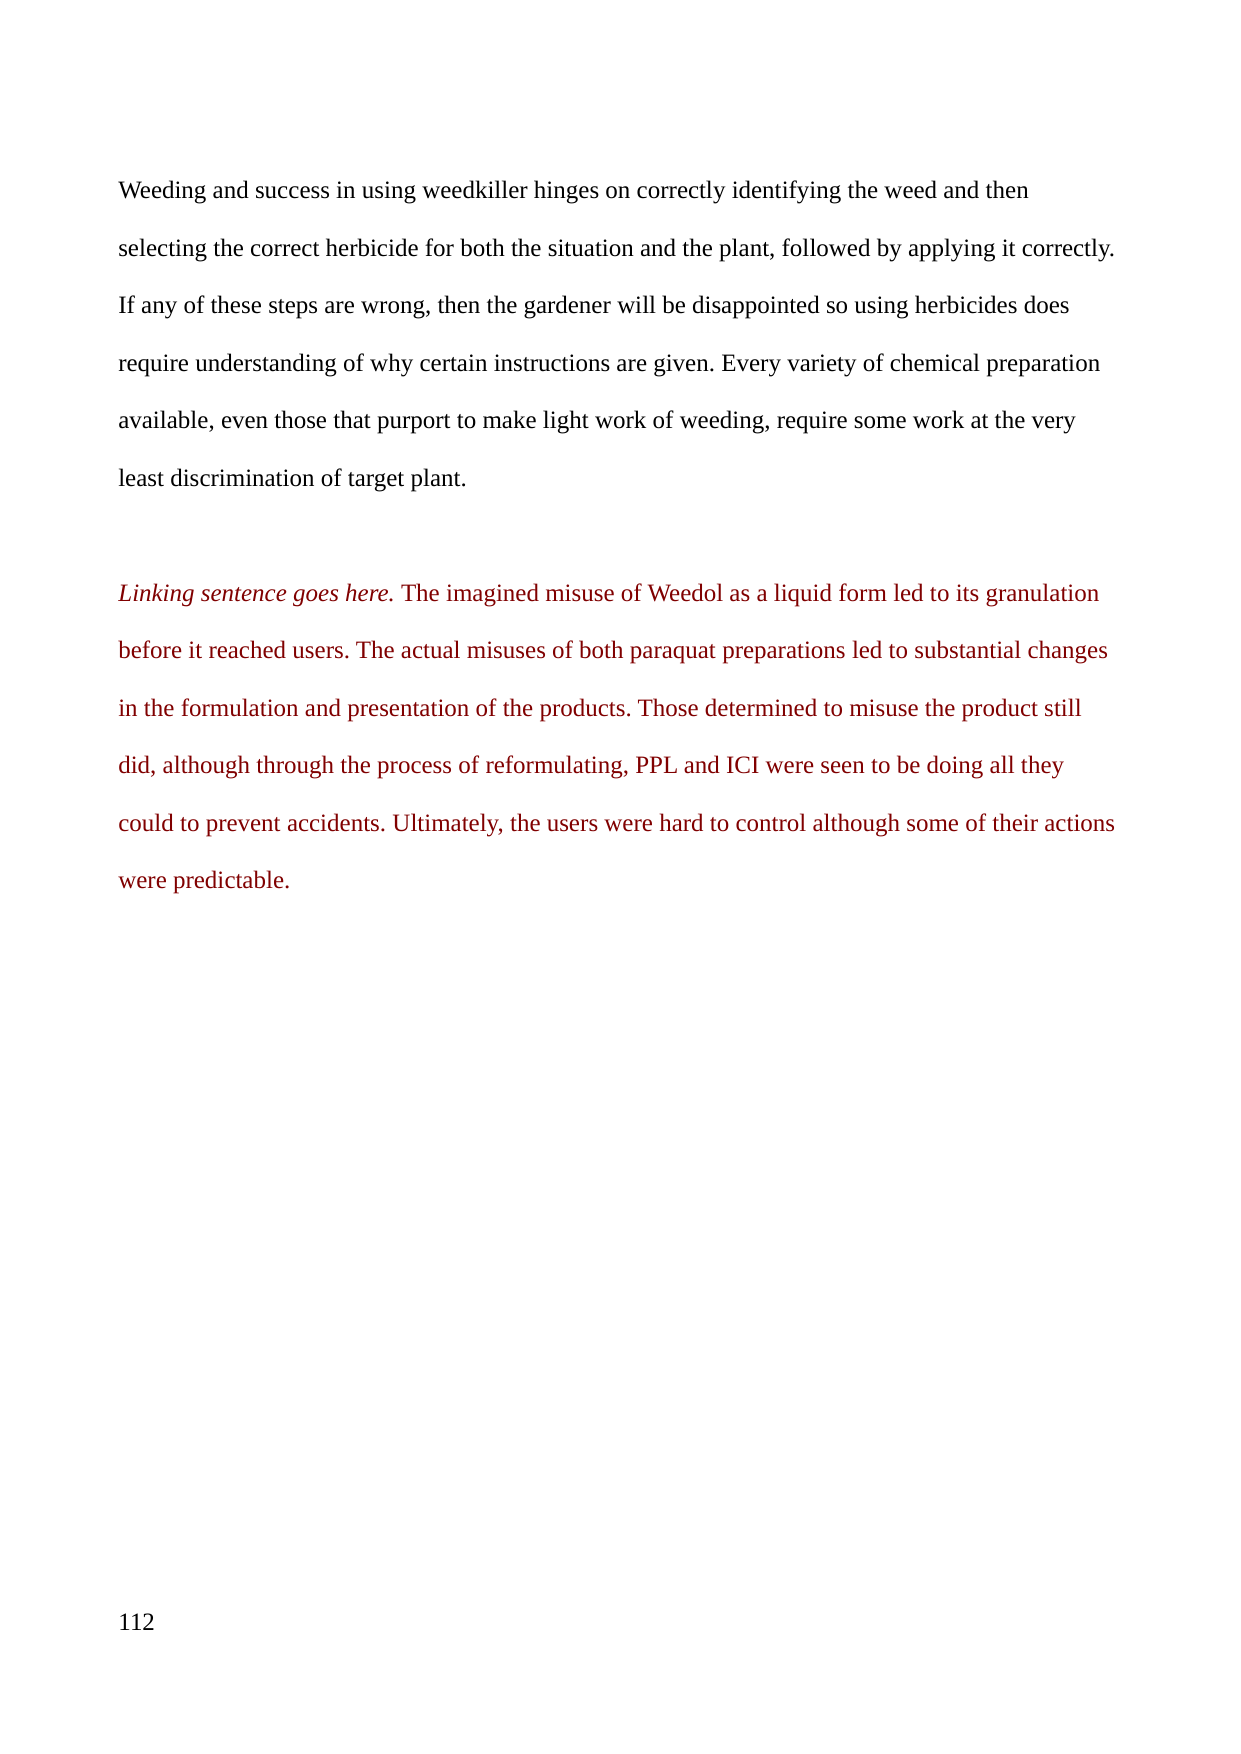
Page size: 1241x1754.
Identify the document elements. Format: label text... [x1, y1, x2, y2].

text Linking sentence goes here. The imagined misuse of Weedol as a liquid form led to its granulation before it reached users. The actual misuses of both paraquat preparations led to substantial changes in the formulation and presentation of the products. Those determined to misuse the product still did, although through the process of reformulating, PPL and ICI were seen to be doing all they could to prevent accidents. Ultimately, the users were hard to control although some of their actions were predictable. [118, 578, 1122, 894]
text Weeding and success in using weedkiller hinges on correctly identifying the weed and then selecting the correct herbicide for both the situation and the plant, followed by applying it correctly. If any of these steps are wrong, then the gardener will be disappointed so using herbicides does require understanding of why certain instructions are given. Every variety of chemical preparation available, even those that purport to make light work of weeding, require some work at the very least discrimination of target plant. [118, 176, 1122, 492]
